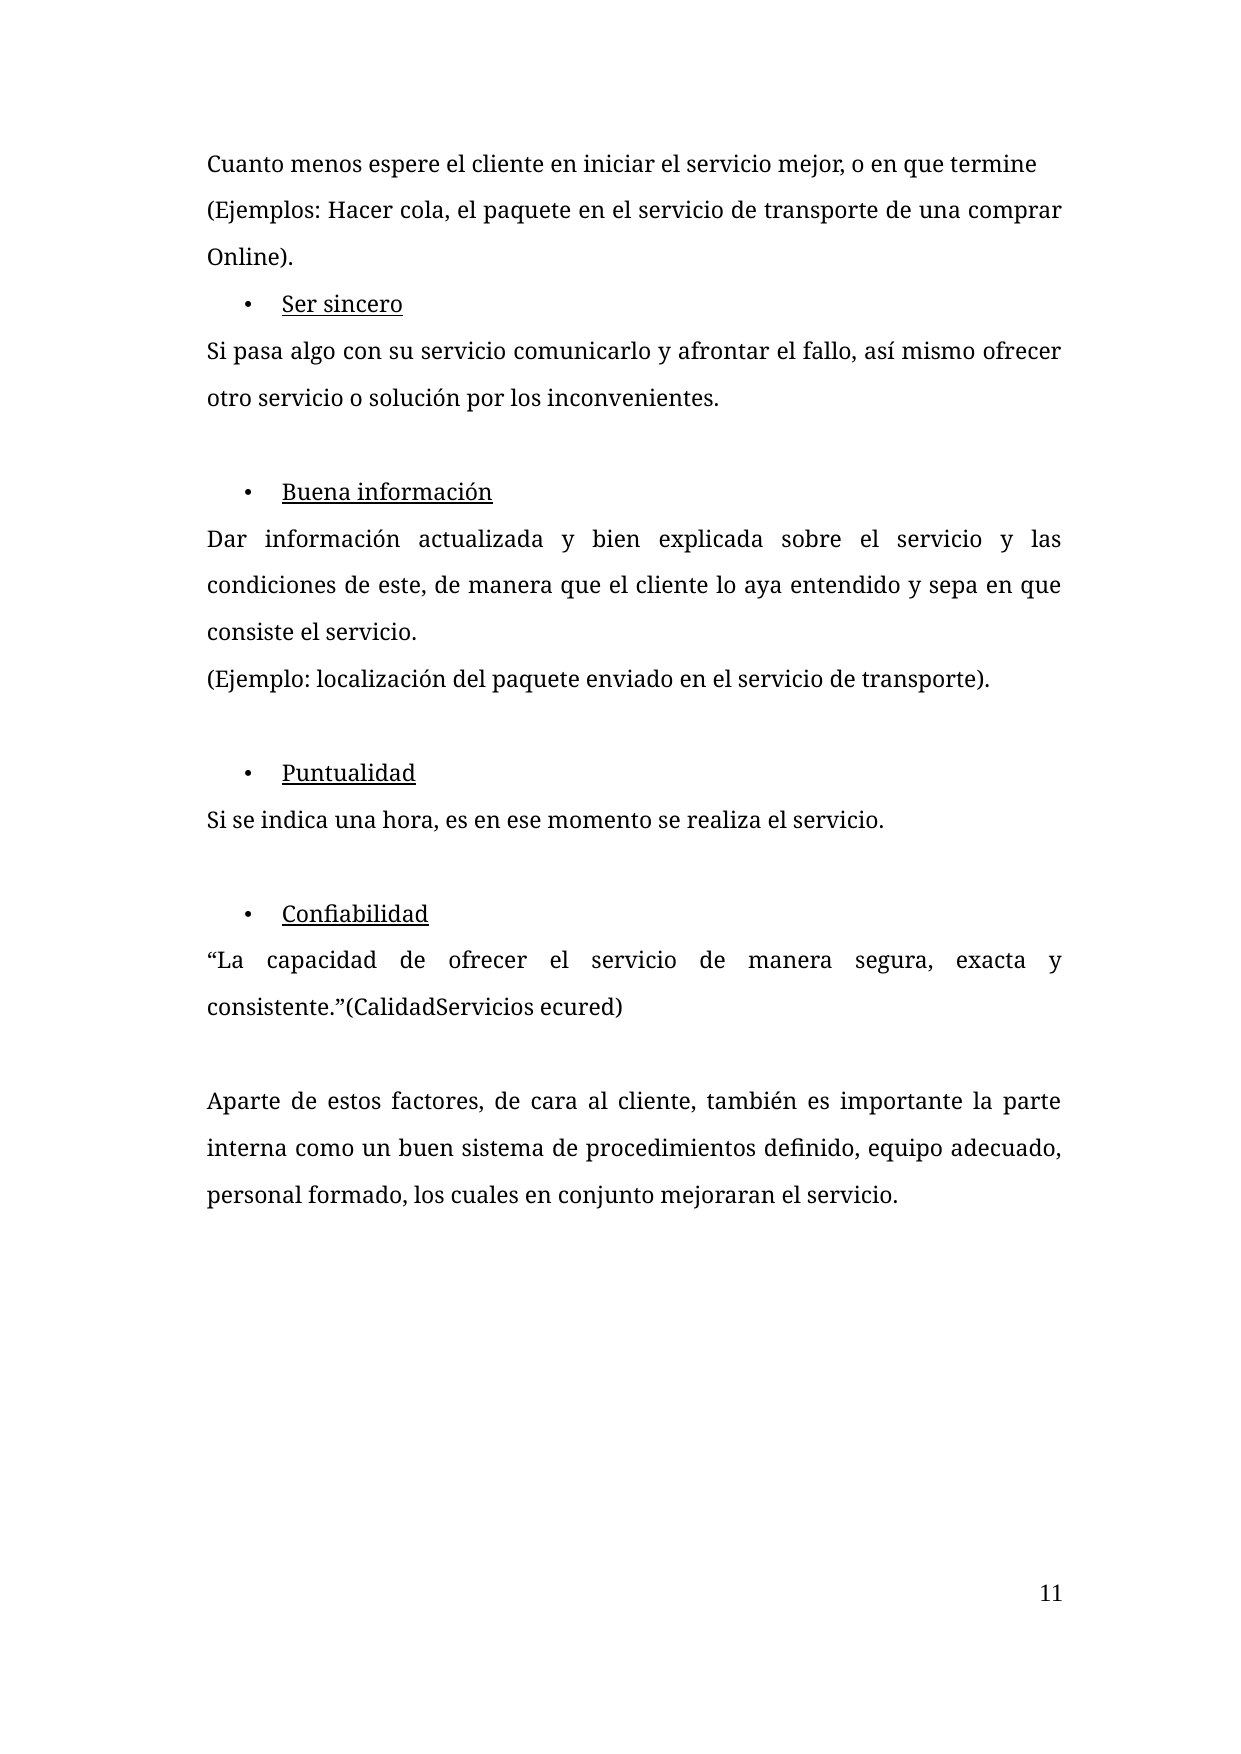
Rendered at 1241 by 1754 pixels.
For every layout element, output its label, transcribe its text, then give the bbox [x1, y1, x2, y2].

text Aparte de estos factores, de cara al cliente, también es importante la parte interna como un buen sistema de procedimientos definido, equipo adecuado, personal formado, los cuales en conjunto mejoraran el servicio. [207, 1085, 1063, 1210]
list Ser sincero [244, 288, 1063, 319]
text Si pasa algo con su servicio comunicarlo y afrontar el fallo, así mismo ofrecer otro servicio o solución por los inconvenientes. [207, 335, 1063, 413]
text Cuanto menos espere el cliente en iniciar el servicio mejor, o en que termine [207, 148, 1063, 179]
list Confiabilidad [244, 898, 1063, 929]
text (Ejemplos: Hacer cola, el paquete en el servicio de transporte de una comprar Online). [207, 194, 1063, 273]
list Buena información [244, 476, 1063, 507]
list Puntualidad [244, 757, 1063, 788]
text Dar información actualizada y bien explicada sobre el servicio y las condiciones de este, de manera que el cliente lo aya entendido y sepa en que consiste el servicio. [207, 523, 1063, 648]
text “La capacidad de ofrecer el servicio de manera segura, exacta y consistente.”(CalidadServicios ecured) [207, 944, 1063, 1023]
text (Ejemplo: localización del paquete enviado en el servicio de transporte). [207, 663, 1063, 694]
text Si se indica una hora, es en ese momento se realiza el servicio. [207, 804, 1063, 835]
